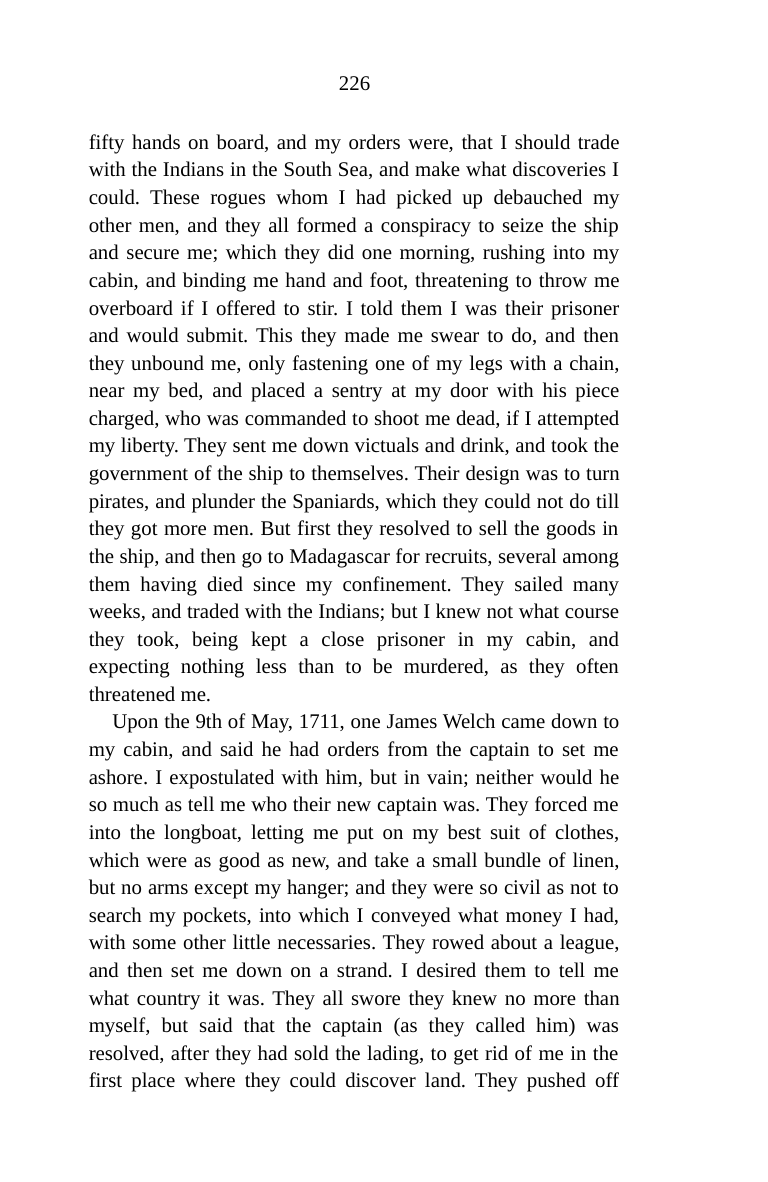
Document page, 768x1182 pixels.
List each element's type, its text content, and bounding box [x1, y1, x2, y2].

text Upon the 9th of May, 1711, one James Welch came down to my cabin, and said he had orders from the captain to set me ashore. I expostulated with him, but in vain; neither would he so much as tell me who their new captain was. They forced me into the longboat, letting me put on my best suit of clothes, which were as good as new, and take a small bundle of linen, but no arms except my hanger; and they were so civil as not to search my pockets, into which I conveyed what money I had, with some other little necessaries. They rowed about a league, and then set me down on a strand. I desired them to tell me what country it was. They all swore they knew no more than myself, but said that the captain (as they called him) was resolved, after they had sold the lading, to get rid of me in the first place where they could discover land. They pushed off [88, 709, 620, 1092]
text fifty hands on board, and my orders were, that I should trade with the Indians in the South Sea, and make what discoveries I could. These rogues whom I had picked up debauched my other men, and they all formed a conspiracy to seize the ship and secure me; which they did one morning, rushing into my cabin, and binding me hand and foot, threatening to throw me overboard if I offered to stir. I told them I was their prisoner and would submit. This they made me swear to do, and then they unbound me, only fastening one of my legs with a chain, near my bed, and placed a sentry at my door with his piece charged, who was commanded to shoot me dead, if I attempted my liberty. They sent me down victuals and drink, and took the government of the ship to themselves. Their design was to turn pirates, and plunder the Spaniards, which they could not do till they got more men. But first they resolved to sell the goods in the ship, and then go to Madagascar for recruits, several among them having died since my confinement. They sailed many weeks, and traded with the Indians; but I knew not what course they took, being kept a close prisoner in my cabin, and expecting nothing less than to be murdered, as they often threatened me. [88, 130, 620, 706]
